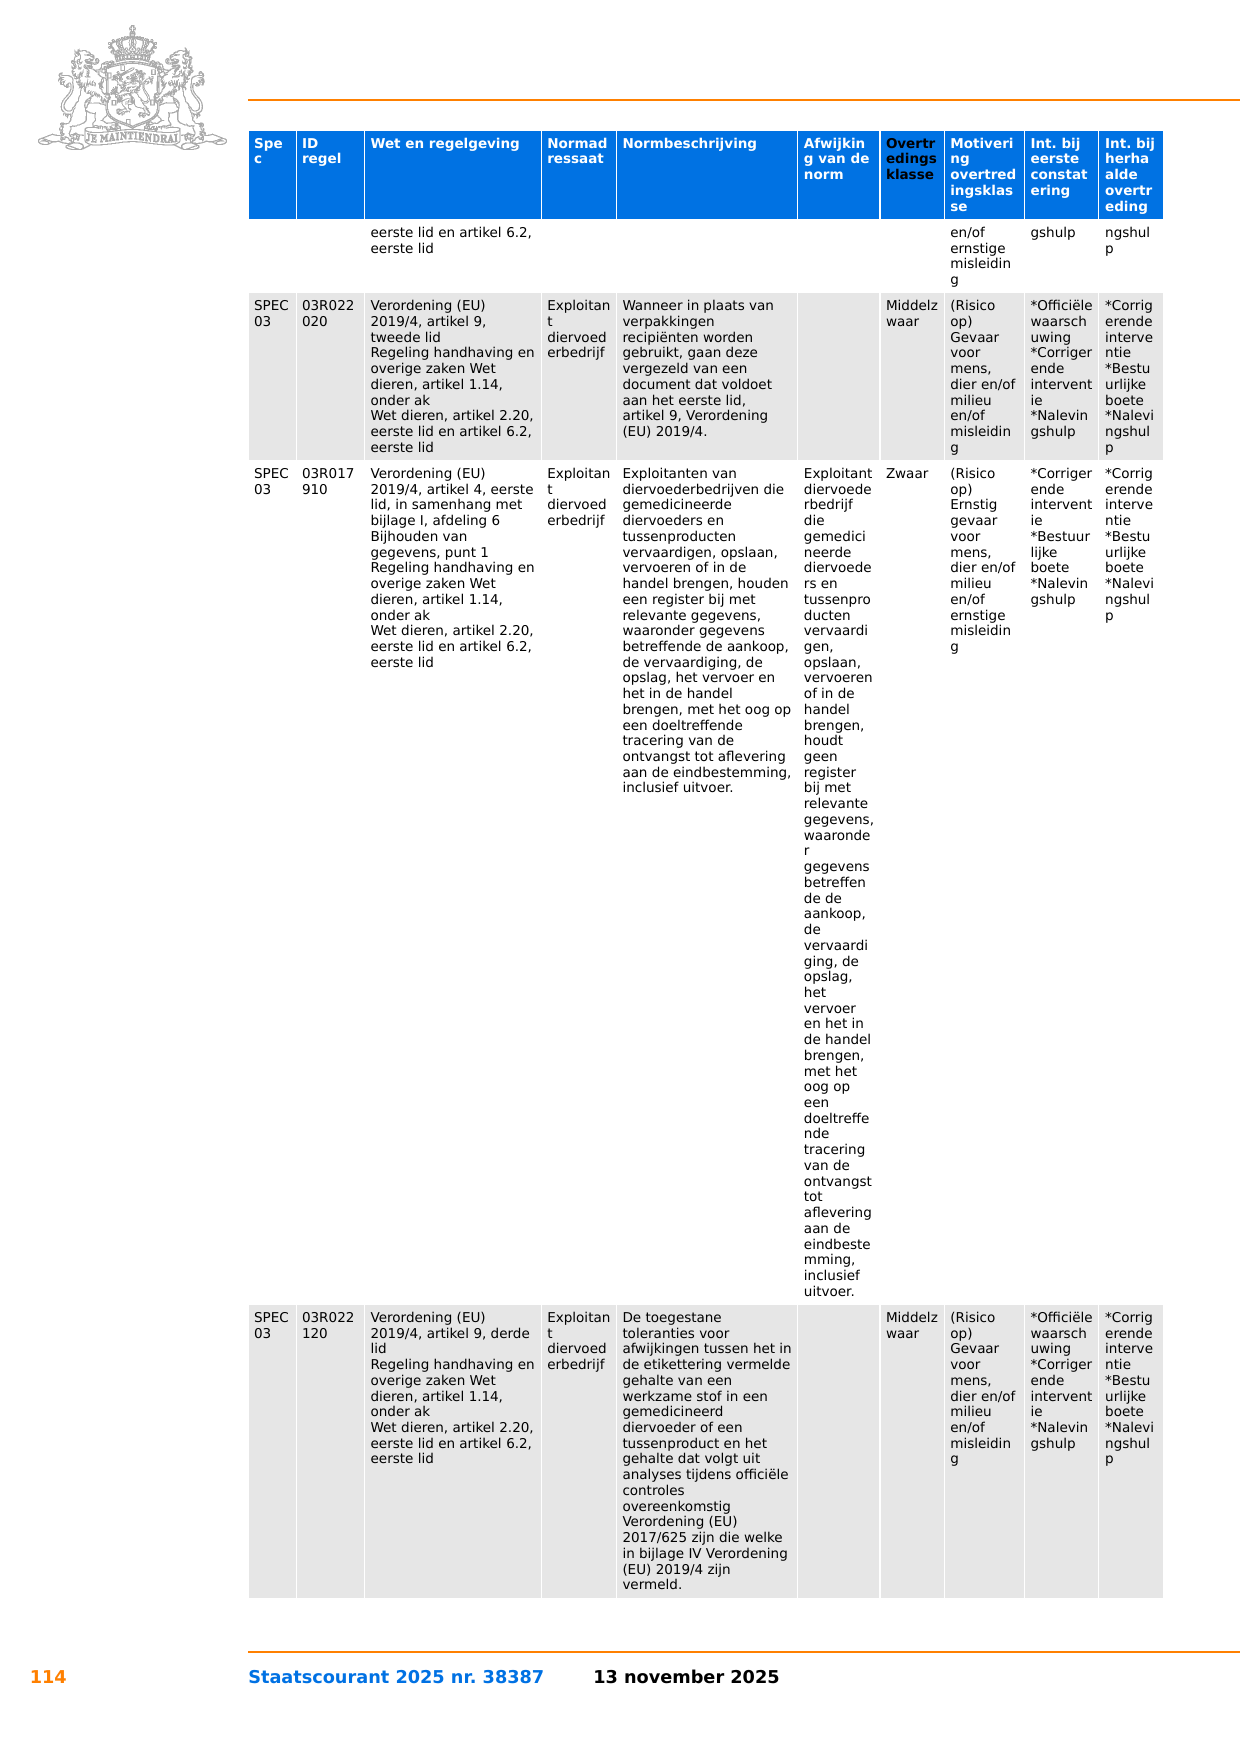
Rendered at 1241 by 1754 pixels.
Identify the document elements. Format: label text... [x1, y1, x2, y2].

table_cell 03R022120 [297, 1305, 364, 1598]
table_cell SPEC03 [249, 1305, 296, 1598]
table_cell 03R022020 [297, 293, 364, 460]
table_header Int. bij eerste constatering [1025, 131, 1098, 219]
table_header Spec [249, 131, 296, 219]
table_cell Verordening (EU) 2019/4, artikel 9, tweede lid Regeling handhaving en overige zaken Wet dieren, artikel 1.14, onder ak Wet dieren, artikel 2.20, eerste lid en artikel 6.2, eerste lid [365, 293, 541, 460]
table_cell SPEC03 [249, 461, 296, 1304]
table_cell Wanneer in plaats van verpakkingen recipiënten worden gebruikt, gaan deze vergezeld van een document dat voldoet aan het eerste lid, artikel 9, Verordening (EU) 2019/4. [617, 293, 797, 460]
table_cell Exploitanten van diervoederbedrijven die gemedicineerde diervoeders en tussenproducten vervaardigen, opslaan, vervoeren of in de handel brengen, houden een register bij met relevante gegevens, waaronder gegevens betreffende de aankoop, de vervaardiging, de opslag, het vervoer en het in de handel brengen, met het oog op een doeltreffende tracering van de ontvangst tot aflevering aan de eindbestemming, inclusief uitvoer. [617, 461, 797, 1304]
table_header ID regel [297, 131, 364, 219]
table_header Motivering overtredingsklasse [945, 131, 1024, 219]
table_cell gshulp [1025, 220, 1098, 292]
table_header Normadressaat [542, 131, 616, 219]
table_header Normbeschrijving [617, 131, 797, 219]
table_header Wet en regelgeving [365, 131, 541, 219]
table_cell eerste lid en artikel 6.2, eerste lid [365, 220, 541, 292]
table_cell *Corrigerende interventie *Bestuurlijke boete *Nalevingshulp [1099, 1305, 1163, 1598]
table_cell (Risico op) Gevaar voor mens, dier en/of milieu en/of misleiding [945, 1305, 1024, 1598]
table_cell en/of ernstige misleiding [945, 220, 1024, 292]
table_cell (Risico op) Gevaar voor mens, dier en/of milieu en/of misleiding [945, 293, 1024, 460]
table_cell Verordening (EU) 2019/4, artikel 9, derde lid Regeling handhaving en overige zaken Wet dieren, artikel 1.14, onder ak Wet dieren, artikel 2.20, eerste lid en artikel 6.2, eerste lid [365, 1305, 541, 1598]
table_cell [798, 220, 879, 292]
table_cell *Officiële waarschuwing *Corrigerende interventie *Nalevingshulp [1025, 293, 1098, 460]
table_cell [798, 1305, 879, 1598]
table_cell Exploitant diervoederbedrijf [542, 461, 616, 1304]
table_cell Middelzwaar [881, 1305, 944, 1598]
table_cell *Corrigerende interventie *Bestuurlijke boete *Nalevingshulp [1025, 461, 1098, 1304]
table_cell Exploitant diervoederbedrijf die gemedicineerde diervoeders en tussenproducten vervaardigen, opslaan, vervoeren of in de handel brengen, houdt geen register bij met relevante gegevens, waaronder gegevens betreffende de aankoop, de vervaardiging, de opslag, het vervoer en het in de handel brengen, met het oog op een doeltreffende tracering van de ontvangst tot aflevering aan de eindbestemming, inclusief uitvoer. [798, 461, 879, 1304]
table_cell Middelzwaar [881, 293, 944, 460]
table_cell [542, 220, 616, 292]
table_cell Verordening (EU) 2019/4, artikel 4, eerste lid, in samenhang met bijlage I, afdeling 6 Bijhouden van gegevens, punt 1 Regeling handhaving en overige zaken Wet dieren, artikel 1.14, onder ak Wet dieren, artikel 2.20, eerste lid en artikel 6.2, eerste lid [365, 461, 541, 1304]
table_header Int. bij herhaalde overtreding [1099, 131, 1163, 219]
table_cell [617, 220, 797, 292]
table_cell De toegestane toleranties voor afwijkingen tussen het in de etikettering vermelde gehalte van een werkzame stof in een gemedicineerd diervoeder of een tussenproduct en het gehalte dat volgt uit analyses tijdens officiële controles overeenkomstig Verordening (EU) 2017/625 zijn die welke in bijlage IV Verordening (EU) 2019/4 zijn vermeld. [617, 1305, 797, 1598]
table_header Afwijking van de norm [798, 131, 879, 219]
table_cell *Officiële waarschuwing *Corrigerende interventie *Nalevingshulp [1025, 1305, 1098, 1598]
picture [38, 25, 227, 150]
table_cell SPEC03 [249, 293, 296, 460]
table_header Overtredingsklasse [881, 131, 944, 219]
table_cell (Risico op) Ernstig gevaar voor mens, dier en/of milieu en/of ernstige misleiding [945, 461, 1024, 1304]
table_cell [249, 220, 296, 292]
table_cell [881, 220, 944, 292]
table_cell [798, 293, 879, 460]
table_cell Exploitant diervoederbedrijf [542, 293, 616, 460]
table_cell Exploitant diervoederbedrijf [542, 1305, 616, 1598]
table_cell [297, 220, 364, 292]
table_cell Zwaar [881, 461, 944, 1304]
table_cell ngshulp [1099, 220, 1163, 292]
table_cell 03R017910 [297, 461, 364, 1304]
table_cell *Corrigerende interventie *Bestuurlijke boete *Nalevingshulp [1099, 461, 1163, 1304]
table_cell *Corrigerende interventie *Bestuurlijke boete *Nalevingshulp [1099, 293, 1163, 460]
